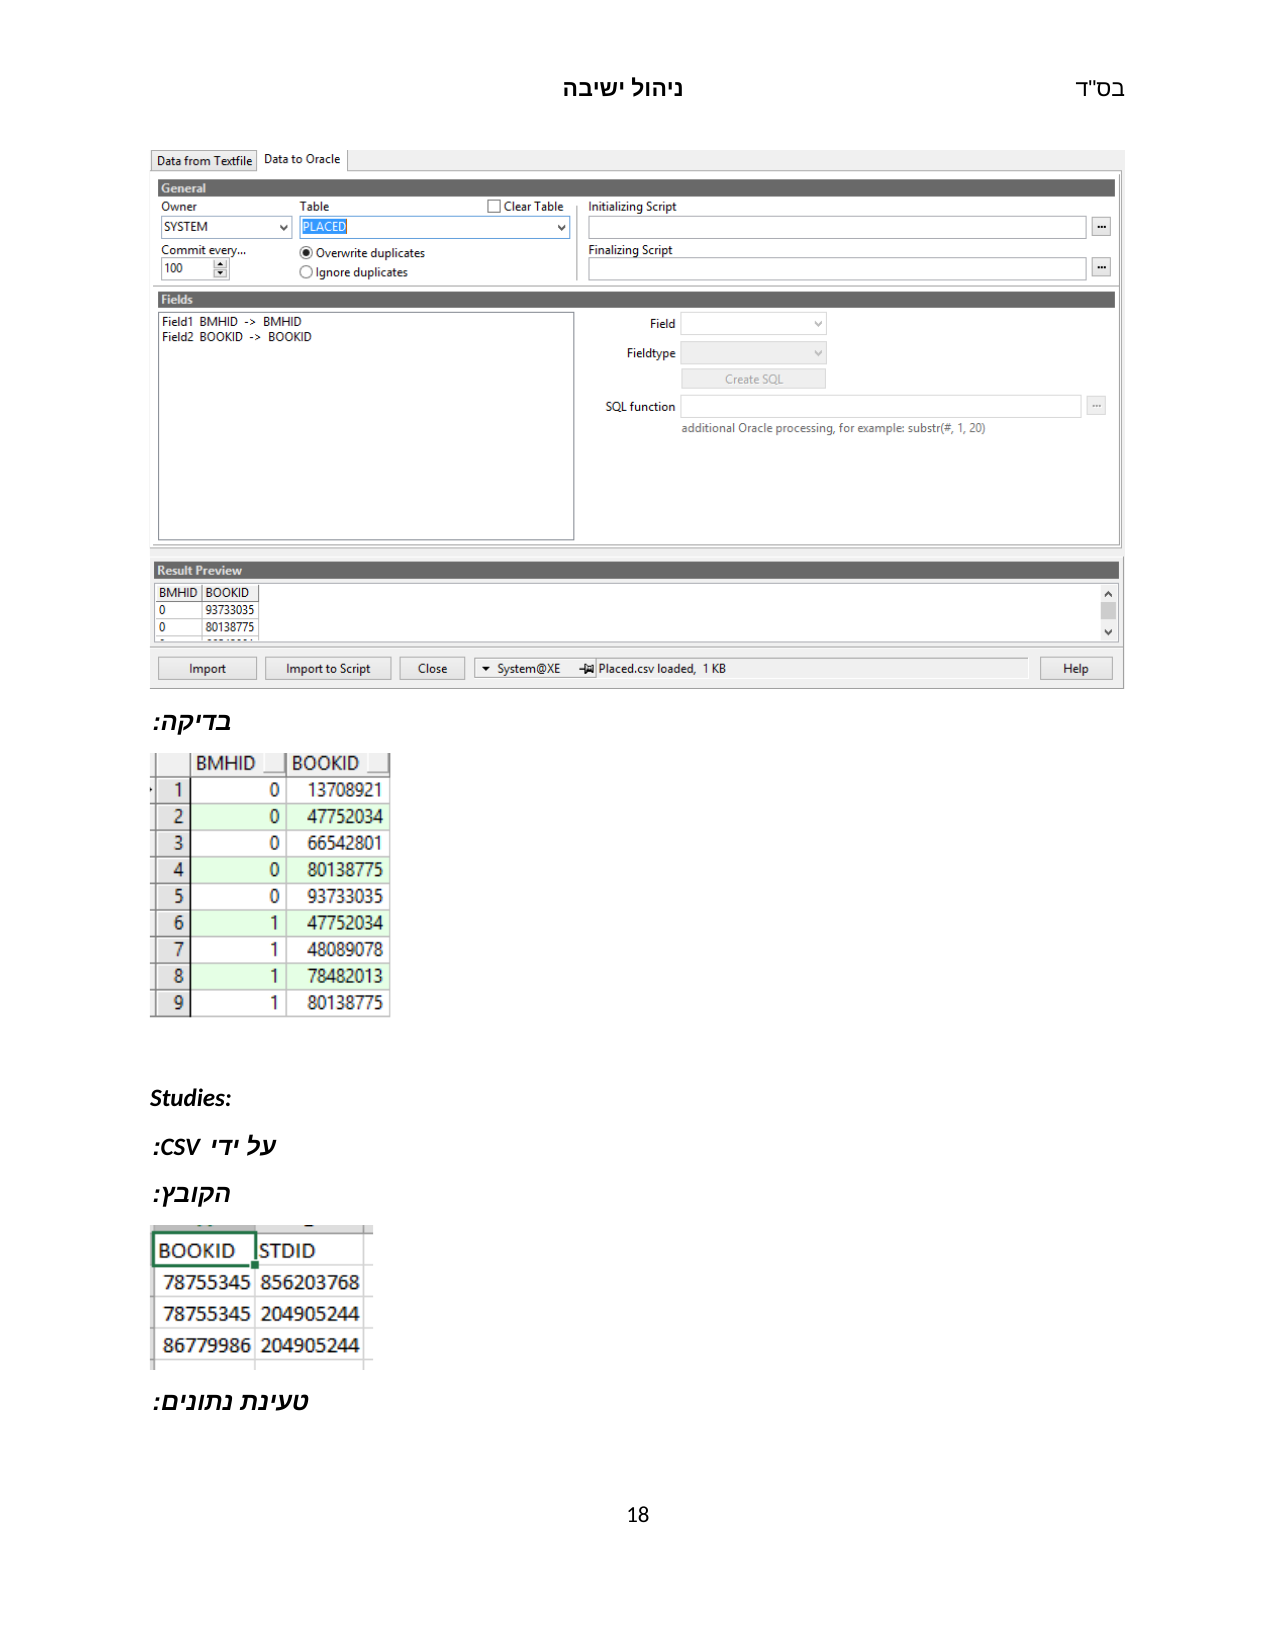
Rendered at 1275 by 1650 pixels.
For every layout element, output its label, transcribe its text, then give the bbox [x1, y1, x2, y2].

text Studies: [150, 1082, 1125, 1113]
text הקובץ: [150, 1179, 1125, 1208]
text בדיקה: [150, 707, 1125, 735]
text טעינת נתונים: [150, 1387, 1125, 1416]
text על ידי CSV: [150, 1131, 1125, 1161]
